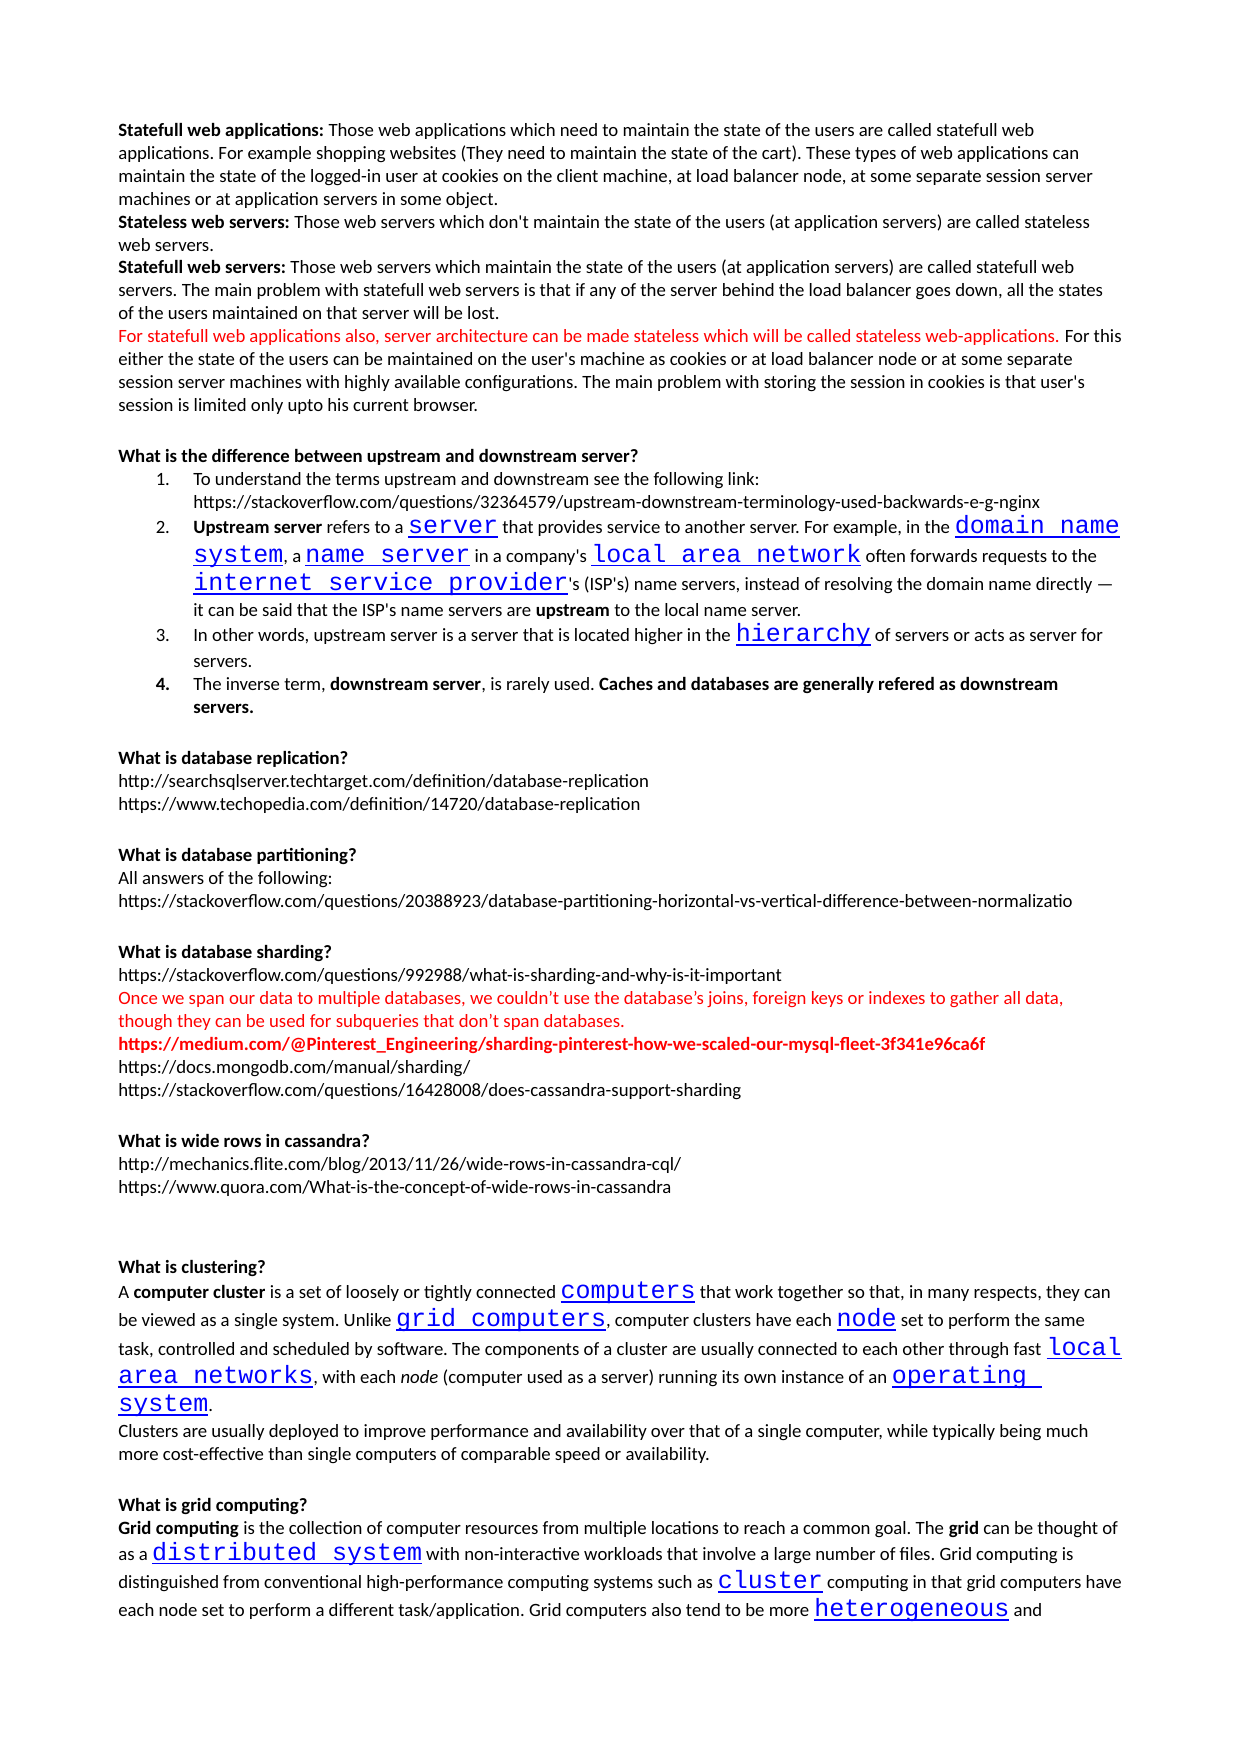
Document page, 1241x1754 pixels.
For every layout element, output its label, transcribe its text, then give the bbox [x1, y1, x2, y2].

text Statefull web servers: Those web servers which maintain the state of the users (at application servers) are called statefull web servers. The main problem with statefull web servers is that if any of the server behind the load balancer goes down, all the states of the users maintained on that server will be lost. [118, 256, 1122, 324]
list In other words, upstream server is a server that is located higher in the hierarchy of servers or acts as server for servers. [156, 621, 1122, 672]
text A computer cluster is a set of loosely or tightly connected computers that work together so that, in many respects, they can be viewed as a single system. Unlike grid computers, computer clusters have each node set to perform the same task, controlled and scheduled by software. The components of a cluster are usually connected to each other through fast local area networks, with each node (computer used as a server) running its own instance of an operating system. [118, 1278, 1122, 1419]
text https://stackoverflow.com/questions/992988/what-is-sharding-and-why-is-it-important [118, 963, 1122, 986]
text What is wide rows in cassandra? [118, 1129, 1122, 1152]
list The inverse term, downstream server, is rarely used. Caches and databases are generally refered as downstream servers. [156, 672, 1122, 718]
text http://mechanics.flite.com/blog/2013/11/26/wide-rows-in-cassandra-cql/ [118, 1152, 1122, 1175]
text What is grid computing? [118, 1493, 1122, 1516]
text What is database sharding? [118, 941, 1122, 963]
text https://medium.com/@Pinterest_Engineering/sharding-pinterest-how-we-scaled-our-mysql-fleet-3f341e96ca6f [118, 1032, 1122, 1055]
text What is the difference between upstream and downstream server? [118, 444, 1122, 467]
list https://stackoverflow.com/questions/32364579/upstream-downstream-terminology-used-backwards-e-g-nginx [156, 490, 1122, 513]
text Grid computing is the collection of computer resources from multiple locations to reach a common goal. The grid can be thought of as a distributed system with non-interactive workloads that involve a large number of files. Grid computing is distinguished from conventional high-performance computing systems such as cluster computing in that grid computers have each node set to perform a different task/application. Grid computers also tend to be more heterogeneous and [118, 1516, 1122, 1624]
text https://www.techopedia.com/definition/14720/database-replication [118, 792, 1122, 815]
text https://www.quora.com/What-is-the-concept-of-wide-rows-in-cassandra [118, 1175, 1122, 1198]
text What is database partitioning? [118, 843, 1122, 866]
text What is clustering? [118, 1255, 1122, 1278]
list Upstream server refers to a server that provides service to another server. For example, in the domain name system, a name server in a company's local area network often forwards requests to the internet service provider's (ISP's) name servers, instead of resolving the domain name directly — it can be said that the ISP's name servers are upstream to the local name server. [156, 513, 1122, 621]
text https://stackoverflow.com/questions/16428008/does-cassandra-support-sharding [118, 1078, 1122, 1101]
text Statefull web applications: Those web applications which need to maintain the state of the users are called statefull web applications. For example shopping websites (They need to maintain the state of the cart). These types of web applications can maintain the state of the logged-in user at cookies on the client machine, at load balancer node, at some separate session server machines or at application servers in some object. [118, 118, 1122, 210]
text http://searchsqlserver.techtarget.com/definition/database-replication [118, 769, 1122, 792]
text What is database replication? [118, 746, 1122, 769]
text Once we span our data to multiple databases, we couldn’t use the database’s joins, foreign keys or indexes to gather all data, though they can be used for subqueries that don’t span databases. [118, 986, 1122, 1032]
text Clusters are usually deployed to improve performance and availability over that of a single computer, while typically being much more cost-effective than single computers of comparable speed or availability. [118, 1419, 1122, 1465]
list To understand the terms upstream and downstream see the following link: [156, 467, 1122, 490]
text https://docs.mongodb.com/manual/sharding/ [118, 1055, 1122, 1078]
text All answers of the following: [118, 866, 1122, 889]
text https://stackoverflow.com/questions/20388923/database-partitioning-horizontal-vs-vertical-difference-between-normalizatio [118, 889, 1122, 912]
text Stateless web servers: Those web servers which don't maintain the state of the users (at application servers) are called stateless web servers. [118, 210, 1122, 256]
text For statefull web applications also, server architecture can be made stateless which will be called stateless web-applications. For this either the state of the users can be maintained on the user's machine as cookies or at load balancer node or at some separate session server machines with highly available configurations. The main problem with storing the session in cookies is that user's session is limited only upto his current browser. [118, 324, 1122, 416]
